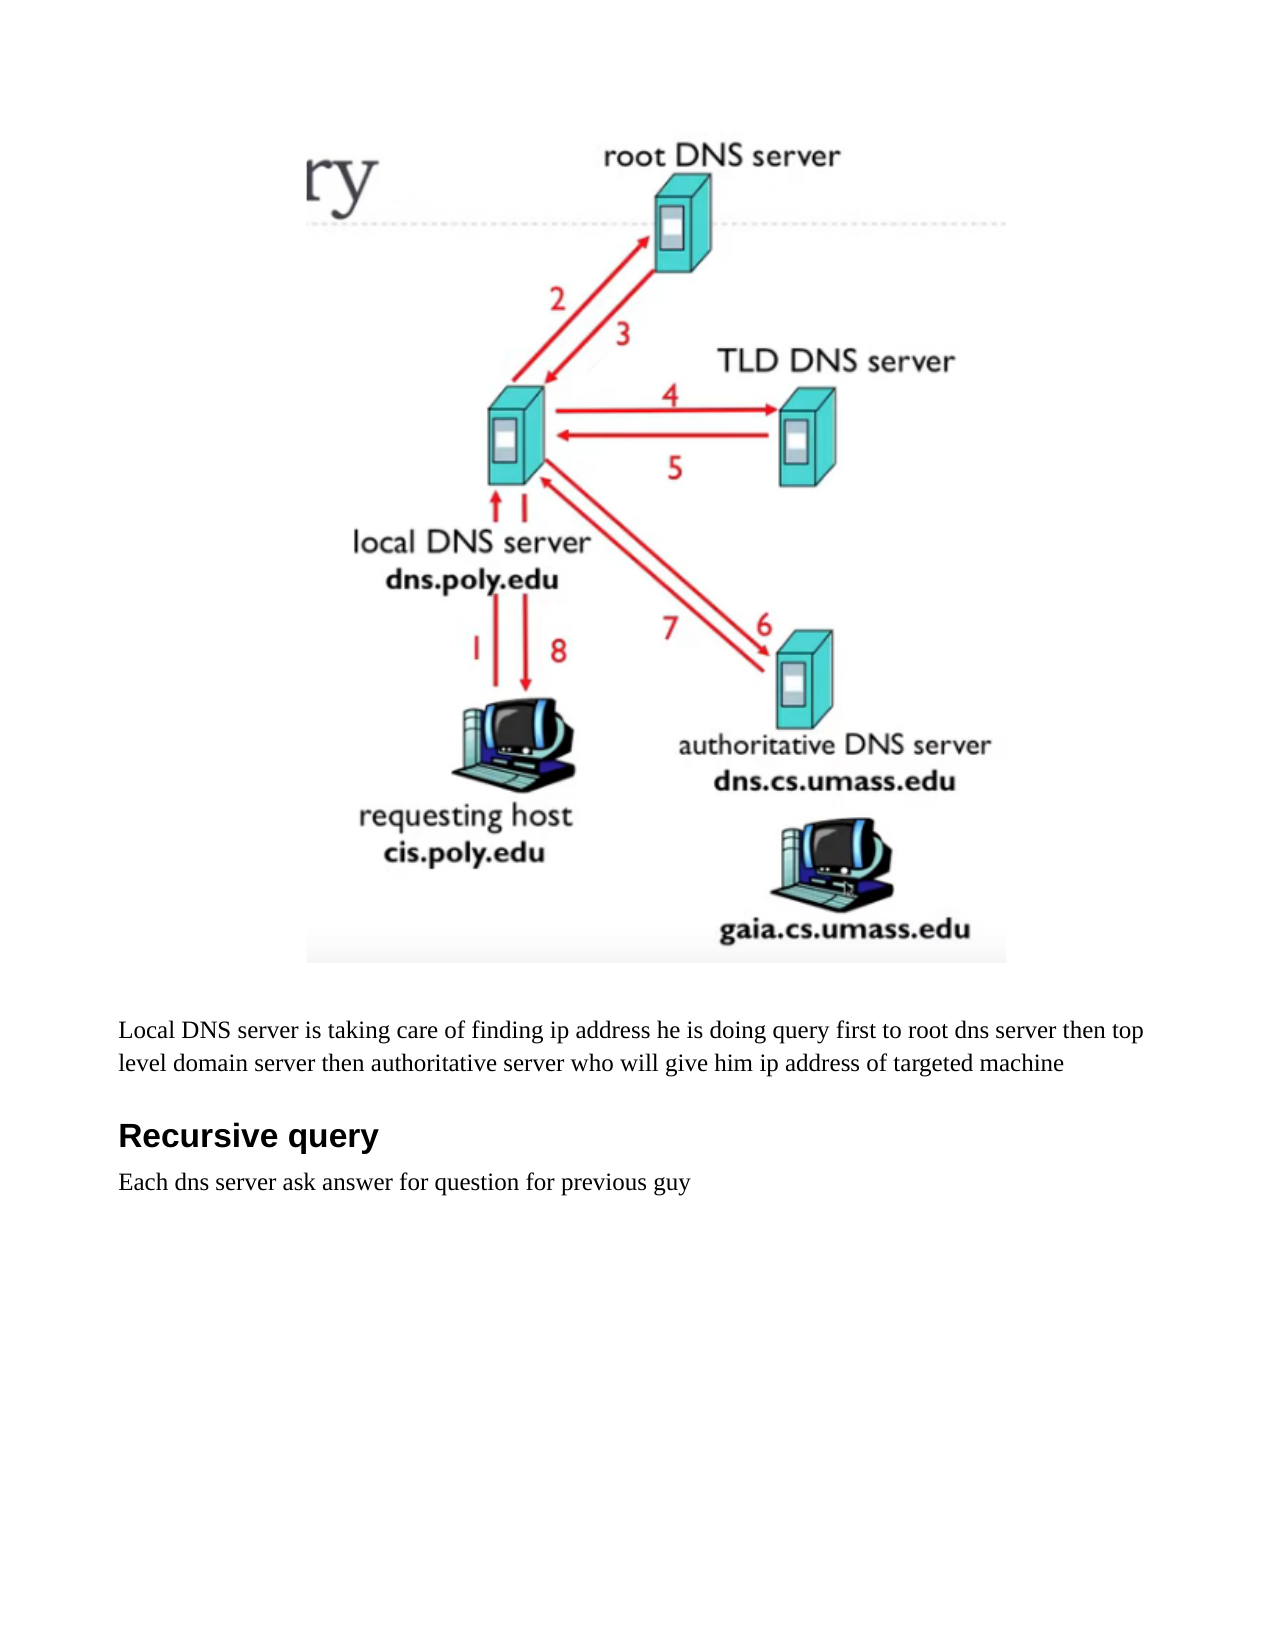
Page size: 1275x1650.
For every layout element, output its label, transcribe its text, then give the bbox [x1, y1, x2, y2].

picture [306, 128, 1007, 963]
subtitle Recursive query [118, 1116, 1157, 1155]
text Local DNS server is taking care of finding ip address he is doing query first to root dns server then top level domain server then authoritative server who will give him ip address of targeted machine [118, 1015, 1157, 1077]
text Each dns server ask answer for question for previous guy [118, 1167, 1157, 1196]
